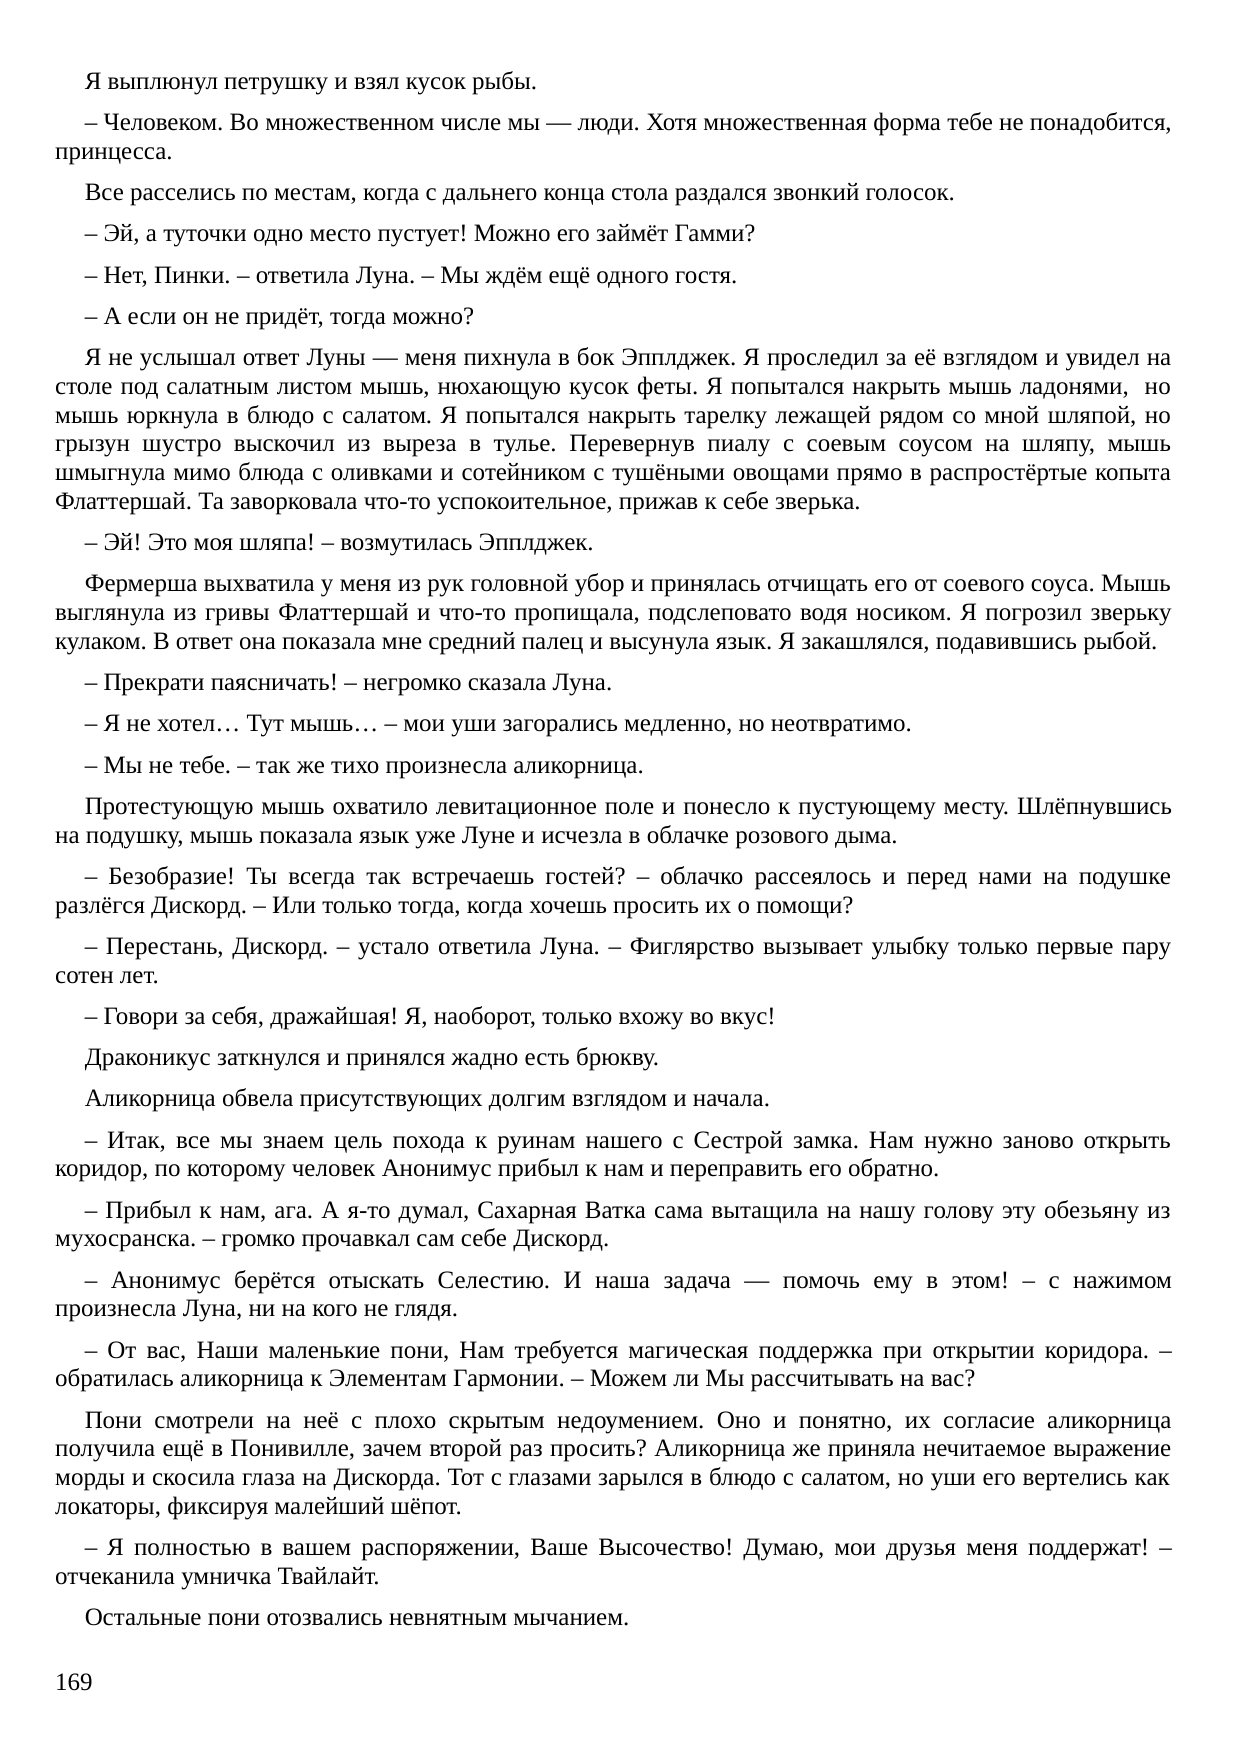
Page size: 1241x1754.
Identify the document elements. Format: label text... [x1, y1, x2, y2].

text Фермерша выхватила у меня из рук головной убор и принялась отчищать его от соевого соуса. Мышь выглянула из гривы Флаттершай и что-то пропищала, подслеповато водя носиком. Я погрозил зверьку кулаком. В ответ она показала мне средний палец и высунула язык. Я закашлялся, подавившись рыбой. [55, 568, 1173, 655]
text – Прекрати паясничать! – негромко сказала Луна. [55, 667, 1173, 696]
text Все расселись по местам, когда с дальнего конца стола раздался звонкий голосок. [55, 177, 1173, 206]
text – От вас, Наши маленькие пони, Нам требуется магическая поддержка при открытии коридора. – обратилась аликорница к Элементам Гармонии. – Можем ли Мы рассчитывать на вас? [55, 1335, 1173, 1392]
text – Прибыл к нам, ага. А я-то думал, Сахарная Ватка сама вытащила на нашу голову эту обезьяну из мухосранска. – громко прочавкал сам себе Дискорд. [55, 1195, 1173, 1252]
text Остальные пони отозвались невнятным мычанием. [55, 1602, 1173, 1631]
text – Итак, все мы знаем цель похода к руинам нашего с Сестрой замка. Нам нужно заново открыть коридор, по которому человек Анонимус прибыл к нам и переправить его обратно. [55, 1125, 1173, 1182]
text Я выплюнул петрушку и взял кусок рыбы. [55, 66, 1173, 95]
text Аликорница обвела присутствующих долгим взглядом и начала. [55, 1083, 1173, 1112]
text – Я не хотел… Тут мышь… – мои уши загорались медленно, но неотвратимо. [55, 708, 1173, 737]
text – Мы не тебе. – так же тихо произнесла аликорница. [55, 750, 1173, 778]
text Драконикус заткнулся и принялся жадно есть брюкву. [55, 1042, 1173, 1071]
text – Анонимус берётся отыскать Селестию. И наша задача — помочь ему в этом! – с нажимом произнесла Луна, ни на кого не глядя. [55, 1265, 1173, 1322]
text – Безобразие! Ты всегда так встречаешь гостей? – облачко рассеялось и перед нами на подушке разлёгся Дискорд. – Или только тогда, когда хочешь просить их о помощи? [55, 861, 1173, 918]
text Я не услышал ответ Луны — меня пихнула в бок Эпплджек. Я проследил за её взглядом и увидел на столе под салатным листом мышь, нюхающую кусок феты. Я попытался накрыть мышь ладонями, но мышь юркнула в блюдо с салатом. Я попытался накрыть тарелку лежащей рядом со мной шляпой, но грызун шустро выскочил из выреза в тулье. Перевернув пиалу с соевым соусом на шляпу, мышь шмыгнула мимо блюда с оливками и сотейником с тушёными овощами прямо в распростёртые копыта Флаттершай. Та заворковала что-то успокоительное, прижав к себе зверька. [55, 342, 1173, 515]
text Пони смотрели на неё с плохо скрытым недоумением. Оно и понятно, их согласие аликорница получила ещё в Понивилле, зачем второй раз просить? Аликорница же приняла нечитаемое выражение морды и скосила глаза на Дискорда. Тот с глазами зарылся в блюдо с салатом, но уши его вертелись как локаторы, фиксируя малейший шёпот. [55, 1405, 1173, 1520]
text – Человеком. Во множественном числе мы — люди. Хотя множественная форма тебе не понадобится, принцесса. [55, 107, 1173, 165]
text – Говори за себя, дражайшая! Я, наоборот, только вхожу во вкус! [55, 1001, 1173, 1030]
text – Эй, а туточки одно место пустует! Можно его займёт Гамми? [55, 218, 1173, 247]
text – Перестань, Дискорд. – устало ответила Луна. – Фиглярство вызывает улыбку только первые пару сотен лет. [55, 931, 1173, 988]
text – Эй! Это моя шляпа! – возмутилась Эпплджек. [55, 527, 1173, 556]
text Протестующую мышь охватило левитационное поле и понесло к пустующему месту. Шлёпнувшись на подушку, мышь показала язык уже Луне и исчезла в облачке розового дыма. [55, 791, 1173, 848]
text – Нет, Пинки. – ответила Луна. – Мы ждём ещё одного гостя. [55, 260, 1173, 288]
text – Я полностью в вашем распоряжении, Ваше Высочество! Думаю, мои друзья меня поддержат! – отчеканила умничка Твайлайт. [55, 1532, 1173, 1590]
text – А если он не придёт, тогда можно? [55, 301, 1173, 330]
